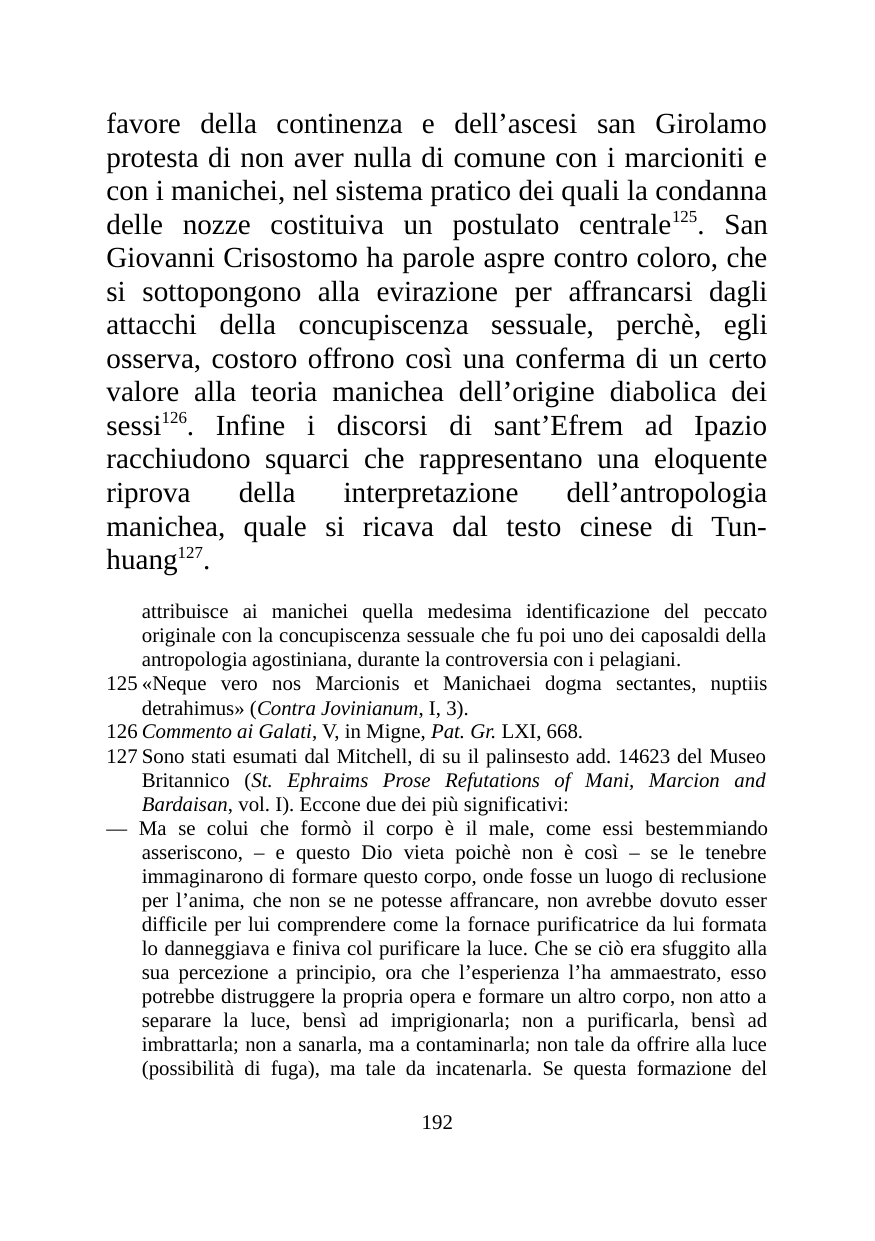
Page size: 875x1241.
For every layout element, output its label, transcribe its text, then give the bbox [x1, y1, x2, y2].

text — Ma se colui che formò il corpo è il male, come essi bestemmiando asseriscono, – e questo Dio vieta poichè non è così – se le tenebre immaginarono di formare questo corpo, onde fosse un luogo di reclusione per l’anima, che non se ne potesse affrancare, non avrebbe dovuto esser difficile per lui comprendere come la fornace purificatrice da lui formata lo danneggiava e finiva col purificare la luce. Che se ciò era sfuggito alla sua percezione a principio, ora che l’esperienza l’ha ammaestrato, esso potrebbe distruggere la propria opera e formare un altro corpo, non atto a separare la luce, bensì ad imprigionarla; non a purificarla, bensì ad imbrattarla; non a sanarla, ma a contaminarla; non tale da offrire alla luce (possibilità di fuga), ma tale da incatenarla. Se questa formazione del [106, 816, 768, 1080]
text Sono stati esumati dal Mitchell, di su il palinsesto add. 14623 del Museo Britannico (St. Ephraims Prose Refutations of Mani, Marcion and Bardaisan, vol. I). Eccone due dei più significativi: [106, 743, 768, 816]
text attribuisce ai manichei quella medesima identificazione del peccato originale con la concupiscenza sessuale che fu poi uno dei caposaldi della antropologia agostiniana, durante la controversia con i pelagiani. [106, 599, 768, 671]
text «Neque vero nos Marcionis et Manichaei dogma sectantes, nuptiis detrahimus» (Contra Jovinianum, I, 3). [106, 671, 768, 719]
text favore della continenza e dell’ascesi san Girolamo protesta di non aver nulla di comune con i marcioniti e con i manichei, nel sistema pratico dei quali la condanna delle nozze costituiva un postulato centrale. San Giovanni Crisostomo ha parole aspre contro coloro, che si sottopongono alla evirazione per affrancarsi dagli attacchi della concupiscenza sessuale, perchè, egli osserva, costoro offrono così una conferma di un certo valore alla teoria manichea dell’origine diabolica dei sessi. Infine i discorsi di sant’Efrem ad Ipazio racchiudono squarci che rappresentano una eloquente riprova della interpretazione dell’antropologia manichea, quale si ricava dal testo cinese di Tun-huang. [106, 106, 768, 576]
text Commento ai Galati, V, in Migne, Pat. Gr. LXI, 668. [106, 719, 768, 743]
